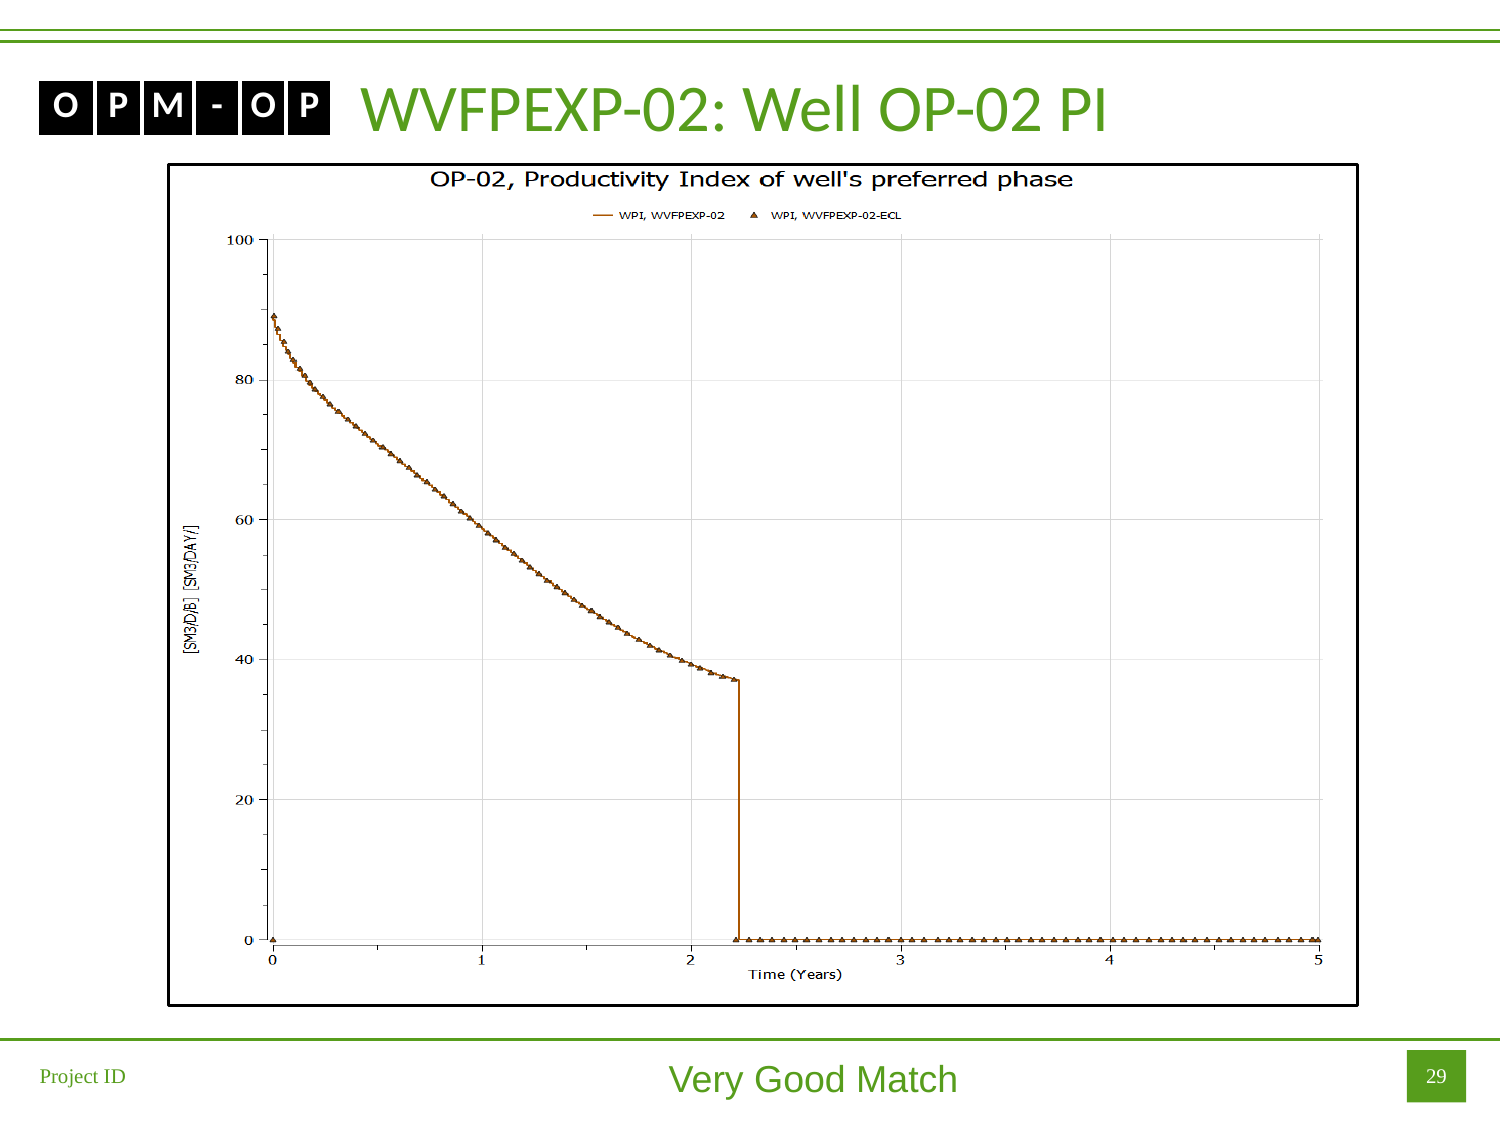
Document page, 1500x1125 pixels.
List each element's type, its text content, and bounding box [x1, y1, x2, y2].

picture [169, 165, 1356, 1004]
text_box Very Good Match [268, 1051, 1359, 1109]
title WVFPEXP-02: Well OP-02 PI [360, 77, 1425, 153]
